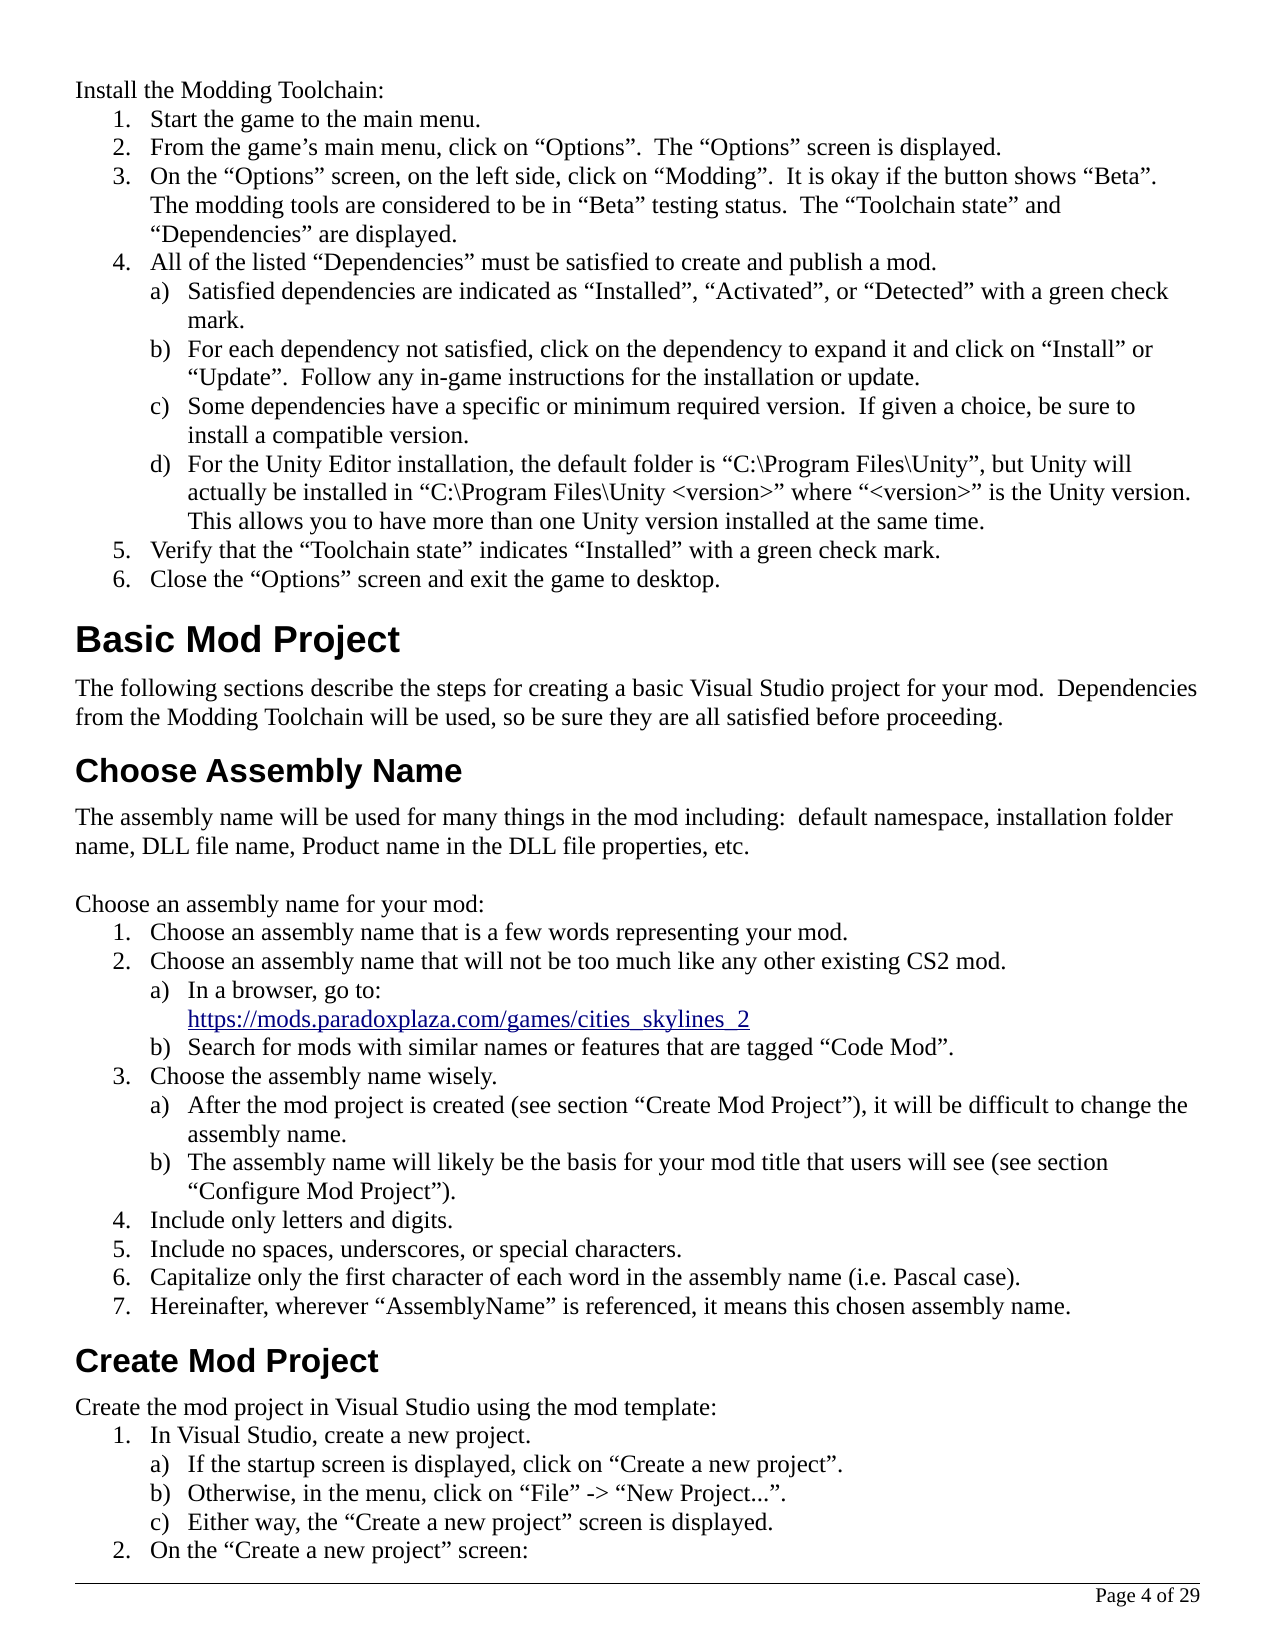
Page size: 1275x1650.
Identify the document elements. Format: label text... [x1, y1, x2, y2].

subtitle Basic Mod Project [75, 617, 1200, 661]
list Hereinafter, wherever “AssemblyName” is referenced, it means this chosen assembly name. [112, 1291, 1200, 1320]
subtitle Choose Assembly Name [75, 751, 1200, 790]
list If the startup screen is displayed, click on “Create a new project”. [150, 1449, 1200, 1478]
list Choose an assembly name that is a few words representing your mod. [112, 917, 1200, 946]
list After the mod project is created (see section “Create Mod Project”), it will be difficult to change the assembly name. [150, 1090, 1200, 1147]
list In a browser, go to: https://mods.paradoxplaza.com/games/cities_skylines_2 [150, 975, 1200, 1032]
list On the “Create a new project” screen: [112, 1535, 1200, 1564]
list Satisfied dependencies are indicated as “Installed”, “Activated”, or “Detected” with a green check mark. [150, 276, 1200, 334]
list Choose an assembly name that will not be too much like any other existing CS2 mod. [112, 946, 1200, 975]
list Either way, the “Create a new project” screen is displayed. [150, 1507, 1200, 1535]
text The following sections describe the steps for creating a basic Visual Studio project for your mod. Dependencies from the Modding Toolchain will be used, so be sure they are all satisfied before proceeding. [75, 673, 1200, 731]
list The assembly name will likely be the basis for your mod title that users will see (see section “Configure Mod Project”). [150, 1147, 1200, 1205]
list Some dependencies have a specific or minimum required version. If given a choice, be sure to install a compatible version. [150, 391, 1200, 449]
text Install the Modding Toolchain: [75, 75, 1200, 104]
list All of the listed “Dependencies” must be satisfied to create and publish a mod. [112, 247, 1200, 276]
list In Visual Studio, create a new project. [112, 1420, 1200, 1449]
text Create the mod project in Visual Studio using the mod template: [75, 1392, 1200, 1420]
list For the Unity Editor installation, the default folder is “C:\Program Files\Unity”, but Unity will actually be installed in “C:\Program Files\Unity <version>” where “<version>” is the Unity version. This allows you to have more than one Unity version installed at the same time. [150, 449, 1200, 535]
list From the game’s main menu, click on “Options”. The “Options” screen is displayed. [112, 132, 1200, 161]
list Search for mods with similar names or features that are tagged “Code Mod”. [150, 1032, 1200, 1061]
list On the “Options” screen, on the left side, click on “Modding”. It is okay if the button shows “Beta”. The modding tools are considered to be in “Beta” testing status. The “Toolchain state” and “Dependencies” are displayed. [112, 161, 1200, 247]
list Include only letters and digits. [112, 1205, 1200, 1234]
list Capitalize only the first character of each word in the assembly name (i.e. Pascal case). [112, 1262, 1200, 1291]
list Otherwise, in the menu, click on “File” -> “New Project...”. [150, 1478, 1200, 1507]
list For each dependency not satisfied, click on the dependency to expand it and click on “Install” or “Update”. Follow any in-game instructions for the installation or update. [150, 334, 1200, 391]
list Close the “Options” screen and exit the game to desktop. [112, 564, 1200, 592]
list Start the game to the main menu. [112, 104, 1200, 132]
list Choose the assembly name wisely. [112, 1061, 1200, 1090]
list Include no spaces, underscores, or special characters. [112, 1234, 1200, 1262]
text The assembly name will be used for many things in the mod including: default namespace, installation folder name, DLL file name, Product name in the DLL file properties, etc. [75, 802, 1200, 860]
list Verify that the “Toolchain state” indicates “Installed” with a green check mark. [112, 535, 1200, 564]
text Choose an assembly name for your mod: [75, 889, 1200, 917]
subtitle Create Mod Project [75, 1341, 1200, 1379]
